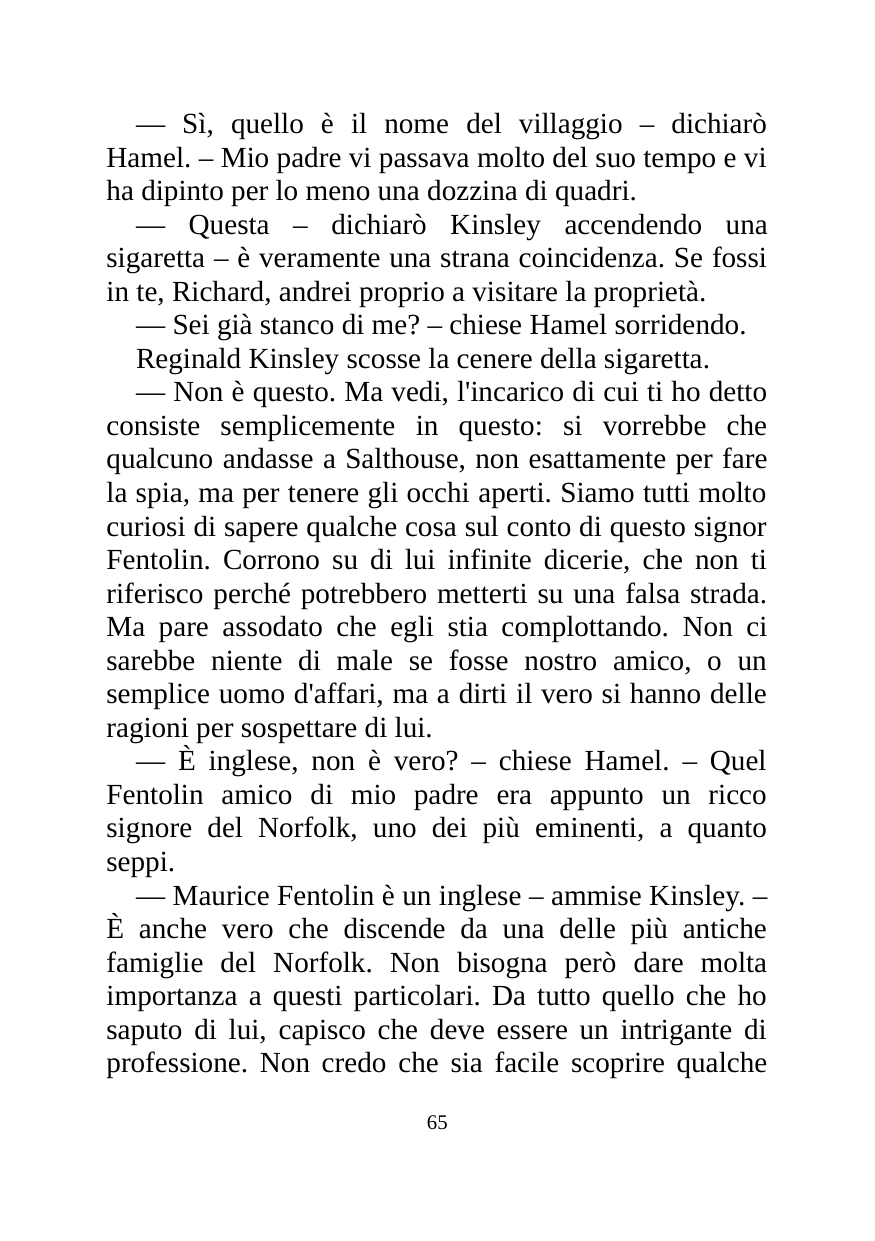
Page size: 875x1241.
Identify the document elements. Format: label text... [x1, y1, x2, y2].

text — Sei già stanco di me? – chiese Hamel sorridendo. [106, 307, 768, 341]
text — Questa – dichiarò Kinsley accendendo una sigaretta – è veramente una strana coincidenza. Se fossi in te, Richard, andrei proprio a visitare la proprietà. [106, 207, 768, 307]
text — Maurice Fentolin è un inglese – ammise Kinsley. – È anche vero che discende da una delle più antiche famiglie del Norfolk. Non bisogna però dare molta importanza a questi particolari. Da tutto quello che ho saputo di lui, capisco che deve essere un intrigante di professione. Non credo che sia facile scoprire qualche [106, 878, 768, 1079]
text — Non è questo. Ma vedi, l'incarico di cui ti ho detto consiste semplicemente in questo: si vorrebbe che qualcuno andasse a Salthouse, non esattamente per fare la spia, ma per tenere gli occhi aperti. Siamo tutti molto curiosi di sapere qualche cosa sul conto di questo signor Fentolin. Corrono su di lui infinite dicerie, che non ti riferisco perché potrebbero metterti su una falsa strada. Ma pare assodato che egli stia complottando. Non ci sarebbe niente di male se fosse nostro amico, o un semplice uomo d'affari, ma a dirti il vero si hanno delle ragioni per sospettare di lui. [106, 374, 768, 743]
text Reginald Kinsley scosse la cenere della sigaretta. [106, 341, 768, 374]
text — Sì, quello è il nome del villaggio – dichiarò Hamel. – Mio padre vi passava molto del suo tempo e vi ha dipinto per lo meno una dozzina di quadri. [106, 106, 768, 207]
text — È inglese, non è vero? – chiese Hamel. – Quel Fentolin amico di mio padre era appunto un ricco signore del Norfolk, uno dei più eminenti, a quanto seppi. [106, 743, 768, 878]
